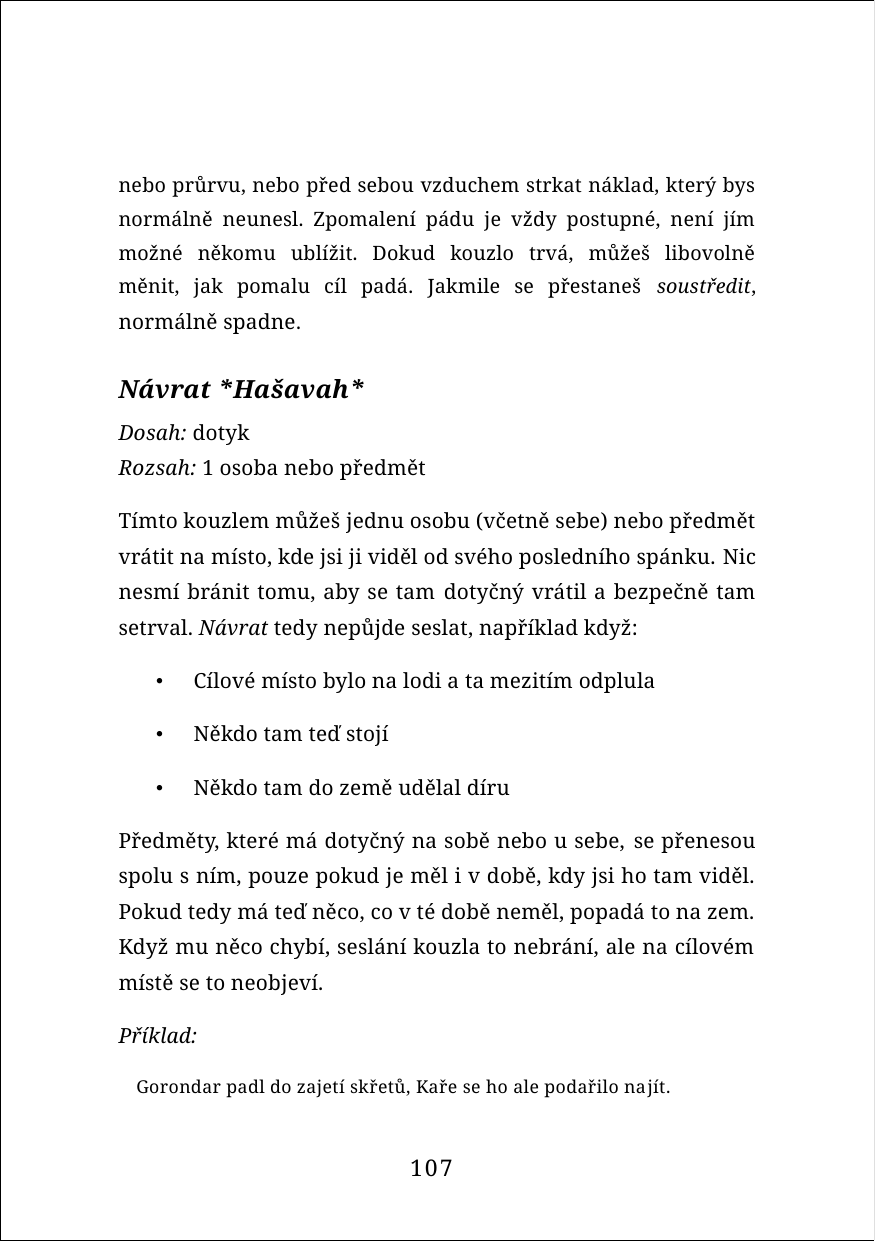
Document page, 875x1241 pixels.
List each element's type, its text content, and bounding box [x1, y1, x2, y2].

text nebo průrvu, nebo před sebou vzduchem strkat náklad, který bys normálně neunesl. Zpomalení pádu je vždy postupné, není jím možné někomu ublížit. Dokud kouzlo trvá, můžeš libovolně měnit, jak pomalu cíl padá. Jakmile se přestaneš soustředit, normálně spadne. [118, 172, 756, 335]
text Příklad: [118, 1021, 756, 1049]
list Cílové místo bylo na lodi a ta mezitím odplula [156, 666, 756, 694]
subtitle Návrat *Hašavah* [118, 372, 756, 406]
text Předměty, které má dotyčný na sobě nebo u sebe, se přenesou spolu s ním, pouze pokud je měl i v době, kdy jsi ho tam viděl. Pokud tedy má teď něco, co v té době neměl, popadá to na zem. Když mu něco chybí, seslání kouzla to nebrání, ale na cílovém místě se to neobjeví. [118, 826, 756, 996]
text Gorondar padl do zajetí skřetů, Kaře se ho ale podařilo najít. [136, 1074, 756, 1098]
text Tímto kouzlem můžeš jednu osobu (včetně sebe) nebo předmět vrátit na místo, kde jsi ji viděl od svého posledního spánku. Nic nesmí bránit tomu, aby se tam dotyčný vrátil a bezpečně tam setrval. Návrat tedy nepůjde seslat, například když: [118, 506, 756, 641]
list Někdo tam do země udělal díru [156, 773, 756, 801]
text Dosah: dotyk Rozsah: 1 osoba nebo předmět [118, 418, 756, 482]
list Někdo tam teď stojí [156, 719, 756, 748]
